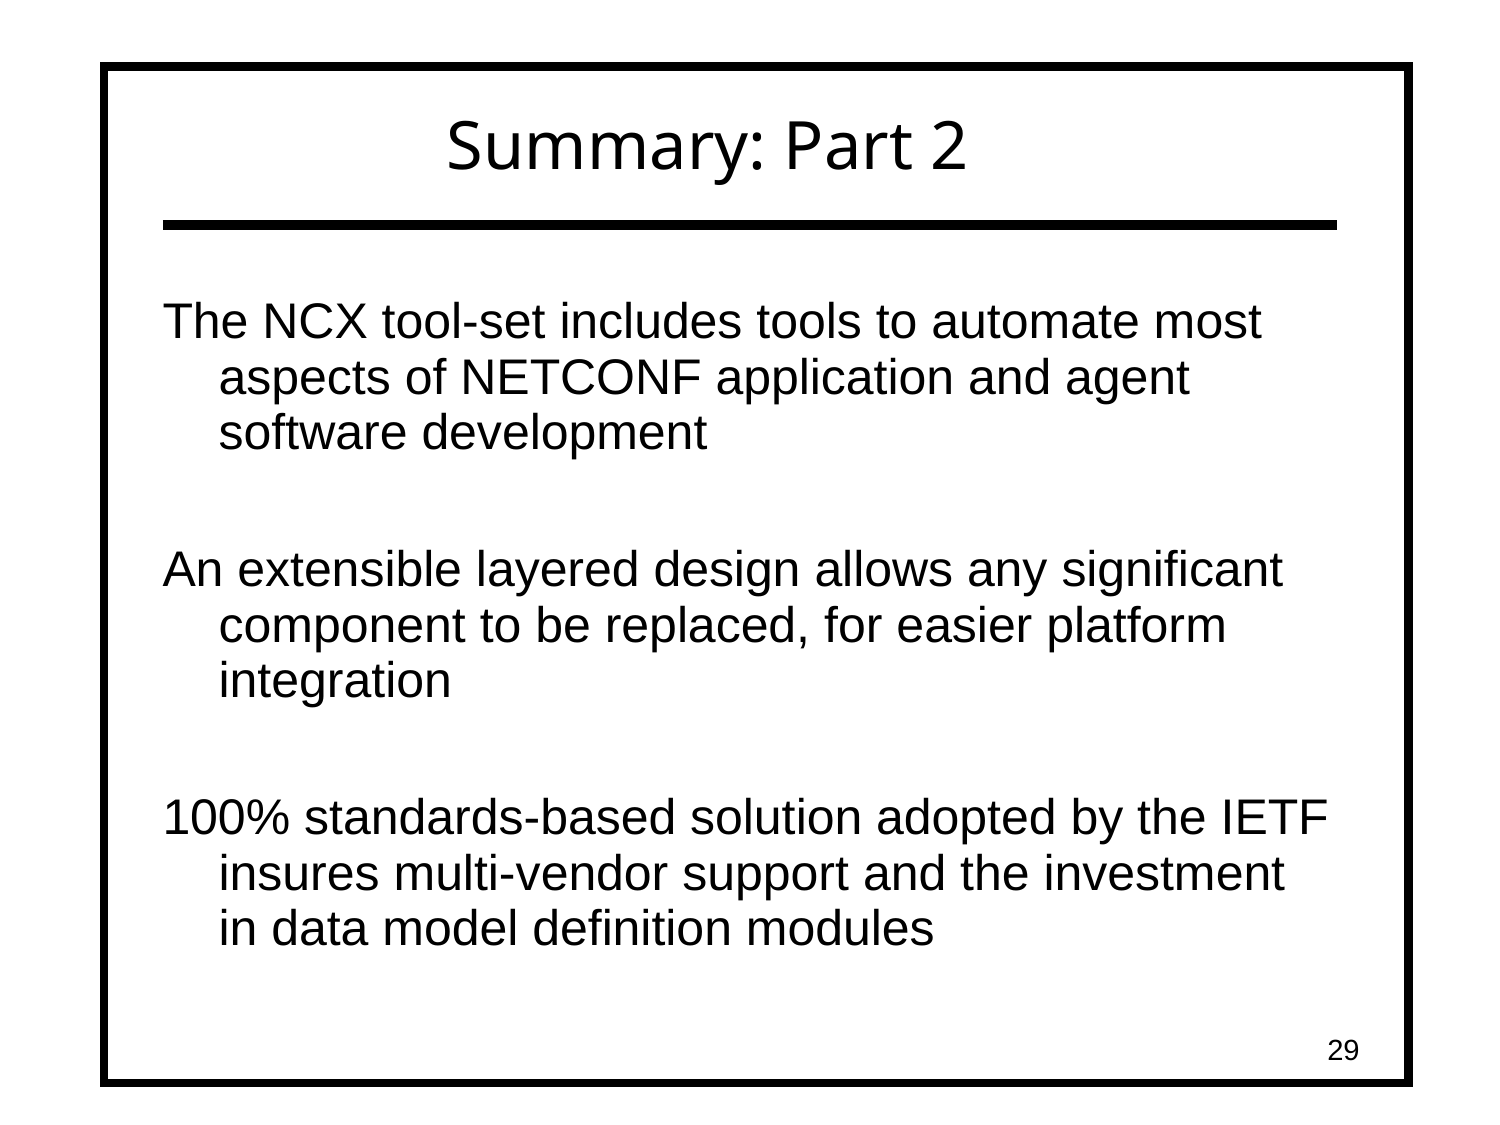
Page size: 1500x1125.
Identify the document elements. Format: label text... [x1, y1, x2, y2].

title Summary: Part 2 [162, 74, 1332, 213]
list The NCX tool-set includes tools to automate most aspects of NETCONF application and agent software development An extensible layered design allows any significant component to be replaced, for easier platform integration 100% standards-based solution adopted by the IETF insures multi-vendor support and the investment in data model definition modules [162, 224, 1338, 986]
